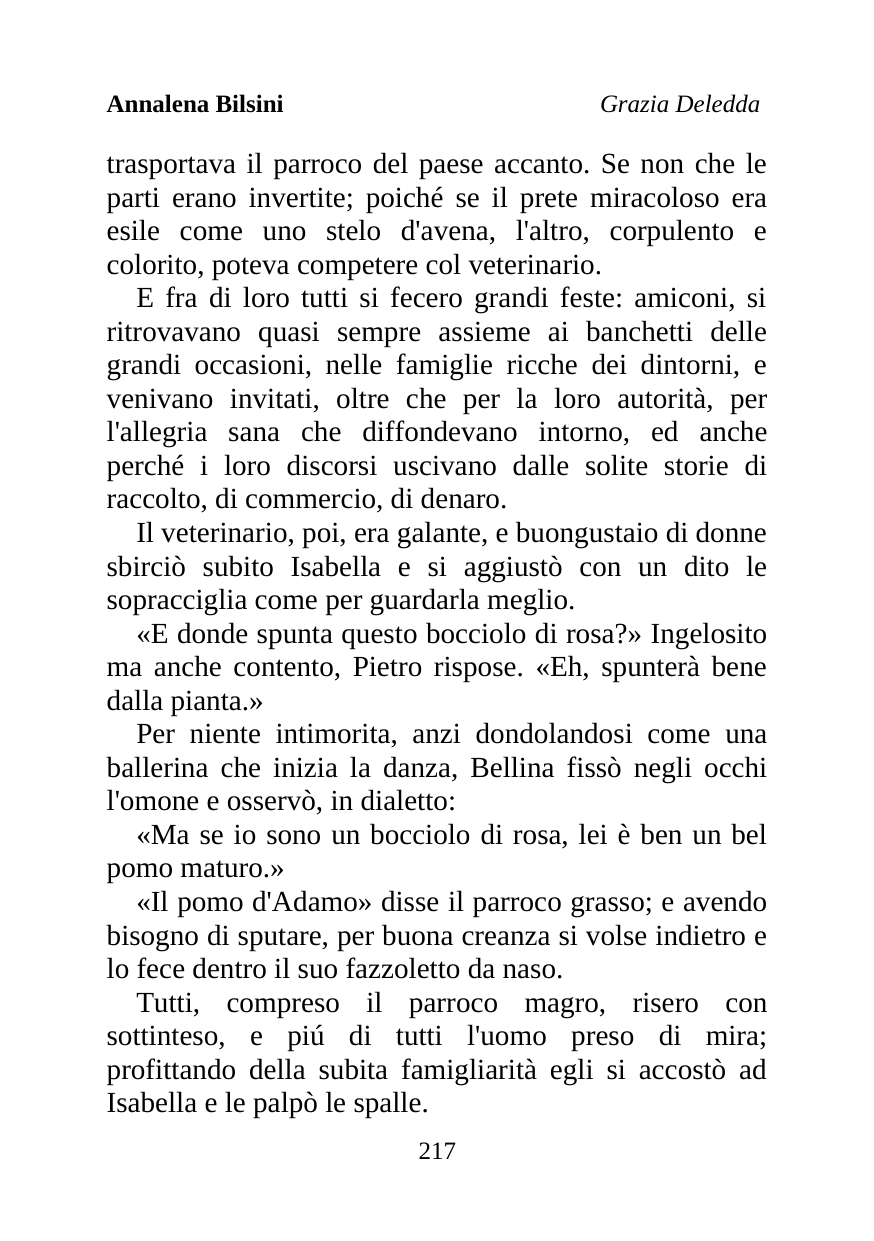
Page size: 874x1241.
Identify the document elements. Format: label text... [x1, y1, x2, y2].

text Per niente intimorita, anzi dondolandosi come una ballerina che inizia la danza, Bellina fissò negli occhi l'omone e osservò, in dialetto: [106, 716, 768, 817]
text «Il pomo d'Adamo» disse il parroco grasso; e avendo bisogno di sputare, per buona creanza si volse indietro e lo fece dentro il suo fazzoletto da naso. [106, 884, 768, 985]
text Il veterinario, poi, era galante, e buongustaio di donne sbirciò subito Isabella e si aggiustò con un dito le sopracciglia come per guardarla meglio. [106, 515, 768, 616]
text trasportava il parroco del paese accanto. Se non che le parti erano invertite; poiché se il prete miracoloso era esile come uno stelo d'avena, l'altro, corpulento e colorito, poteva competere col veterinario. [106, 146, 768, 280]
text E fra di loro tutti si fecero grandi feste: amiconi, si ritrovavano quasi sempre assieme ai banchetti delle grandi occasioni, nelle famiglie ricche dei dintorni, e venivano invitati, oltre che per la loro autorità, per l'allegria sana che diffondevano intorno, ed anche perché i loro discorsi uscivano dalle solite storie di raccolto, di commercio, di denaro. [106, 280, 768, 515]
text Tutti, compreso il parroco magro, risero con sottinteso, e piú di tutti l'uomo preso di mira; profittando della subita famigliarità egli si accostò ad Isabella e le palpò le spalle. [106, 985, 768, 1119]
text «E donde spunta questo bocciolo di rosa?» Ingelosito ma anche contento, Pietro rispose. «Eh, spunterà bene dalla pianta.» [106, 616, 768, 716]
text «Ma se io sono un bocciolo di rosa, lei è ben un bel pomo maturo.» [106, 817, 768, 884]
